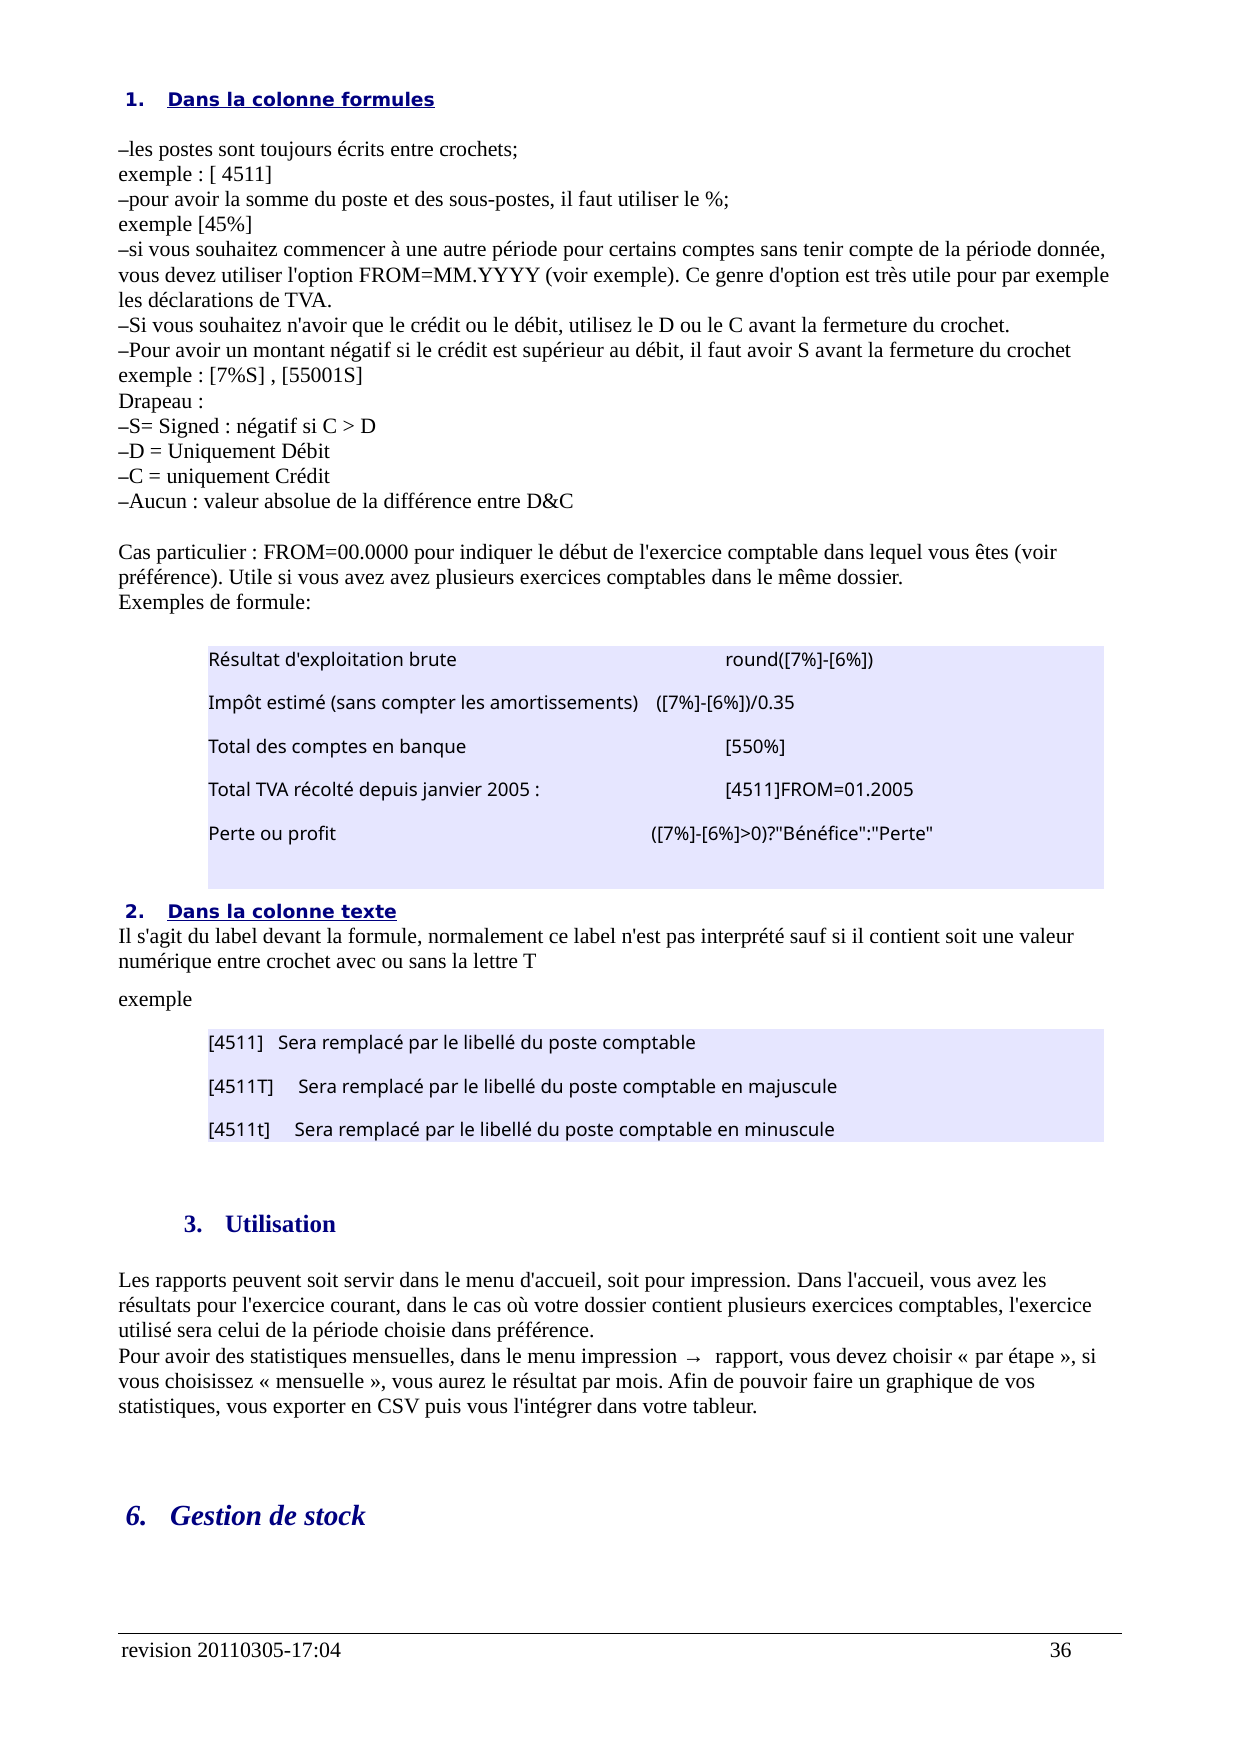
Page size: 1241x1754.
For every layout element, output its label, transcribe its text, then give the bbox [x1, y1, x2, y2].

subtitle Utilisation [177, 1209, 1122, 1238]
list S= Signed : négatif si C > D [118, 413, 1122, 438]
text Cas particulier : FROM=00.0000 pour indiquer le début de l'exercice comptable dans lequel vous êtes (voir préférence). Utile si vous avez avez plusieurs exercices comptables dans le même dossier. [118, 539, 1122, 589]
subtitle Dans la colonne texte [118, 901, 1122, 923]
text Pour avoir des statistiques mensuelles, dans le menu impression → rapport, vous devez choisir « par étape », si vous choisissez « mensuelle », vous aurez le résultat par mois. Afin de pouvoir faire un graphique de vos statistiques, vous exporter en CSV puis vous l'intégrer dans votre tableur. [118, 1343, 1122, 1418]
list D = Uniquement Débit [118, 438, 1122, 463]
list pour avoir la somme du poste et des sous-postes, il faut utiliser le %; exemple [45%] [118, 186, 1122, 236]
text Impôt estimé (sans compter les amortissements) ([7%]-[6%])/0.35 [208, 689, 1104, 715]
text [4511] Sera remplacé par le libellé du poste comptable [208, 1029, 1104, 1055]
text exemple [118, 986, 1122, 1011]
list Drapeau : [118, 388, 1122, 413]
list si vous souhaitez commencer à une autre période pour certains comptes sans tenir compte de la période donnée, vous devez utiliser l'option FROM=MM.YYYY (voir exemple). Ce genre d'option est très utile pour par exemple les déclarations de TVA. [118, 236, 1122, 312]
text Résultat d'exploitation brute round([7%]-[6%]) [208, 646, 1104, 671]
subtitle Dans la colonne formules [118, 88, 1122, 110]
text Il s'agit du label devant la formule, normalement ce label n'est pas interprété sauf si il contient soit une valeur numérique entre crochet avec ou sans la lettre T [118, 923, 1122, 973]
subtitle Gestion de stock [118, 1498, 1122, 1532]
text [4511T] Sera remplacé par le libellé du poste comptable en majuscule [208, 1073, 1104, 1099]
list les postes sont toujours écrits entre crochets; exemple : [ 4511] [118, 136, 1122, 186]
text Les rapports peuvent soit servir dans le menu d'accueil, soit pour impression. Dans l'accueil, vous avez les résultats pour l'exercice courant, dans le cas où votre dossier contient plusieurs exercices comptables, l'exercice utilisé sera celui de la période choisie dans préférence. [118, 1267, 1122, 1343]
list Pour avoir un montant négatif si le crédit est supérieur au débit, il faut avoir S avant la fermeture du crochet exemple : [7%S] , [55001S] [118, 337, 1122, 388]
text Total TVA récolté depuis janvier 2005 : [4511]FROM=01.2005 [208, 776, 1104, 802]
list Si vous souhaitez n'avoir que le crédit ou le débit, utilisez le D ou le C avant la fermeture du crochet. [118, 312, 1122, 337]
list Aucun : valeur absolue de la différence entre D&C [118, 488, 1122, 514]
text Exemples de formule: [118, 589, 1122, 614]
list C = uniquement Crédit [118, 463, 1122, 488]
text [4511t] Sera remplacé par le libellé du poste comptable en minuscule [208, 1117, 1104, 1142]
text Total des comptes en banque [550%] [208, 733, 1104, 758]
text Perte ou profit ([7%]-[6%]>0)?"Bénéfice":"Perte" [208, 820, 1104, 846]
